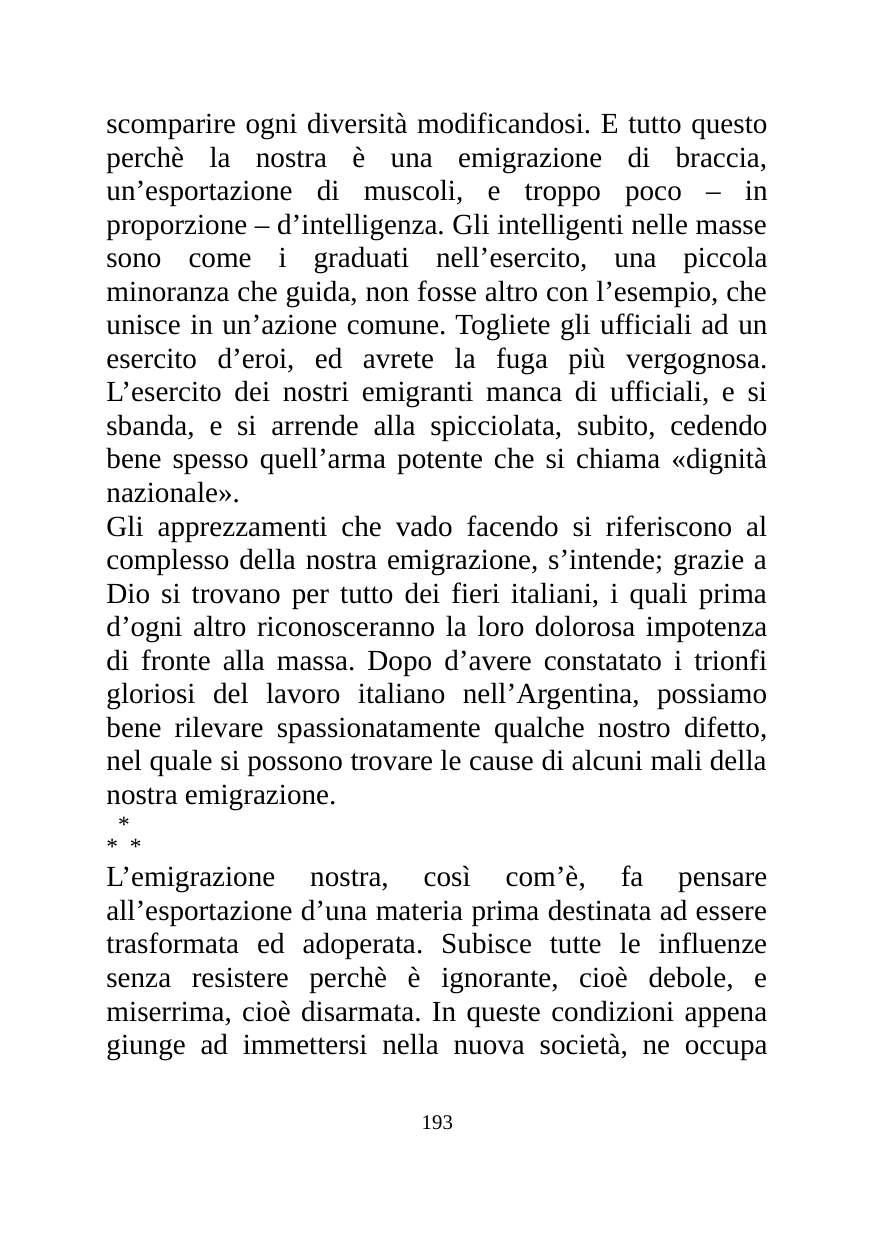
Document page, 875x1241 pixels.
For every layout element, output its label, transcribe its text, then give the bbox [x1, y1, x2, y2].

text Gli apprezzamenti che vado facendo si riferiscono al complesso della nostra emigrazione, s’intende; grazie a Dio si trovano per tutto dei fieri italiani, i quali prima d’ogni altro riconosceranno la loro dolorosa impotenza di fronte alla massa. Dopo d’avere constatato i trionfi gloriosi del lavoro italiano nell’Argentina, possiamo bene rilevare spassionatamente qualche nostro difetto, nel quale si possono trovare le cause di alcuni mali della nostra emigrazione. [106, 509, 768, 811]
text scomparire ogni diversità modificandosi. E tutto questo perchè la nostra è una emigrazione di braccia, un’esportazione di muscoli, e troppo poco – in proporzione – d’intelligenza. Gli intelligenti nelle masse sono come i graduati nell’esercito, una piccola minoranza che guida, non fosse altro con l’esempio, che unisce in un’azione comune. Togliete gli ufficiali ad un esercito d’eroi, ed avrete la fuga più vergognosa. L’esercito dei nostri emigranti manca di ufficiali, e si sbanda, e si arrende alla spicciolata, subito, cedendo bene spesso quell’arma potente che si chiama «dignità nazionale». [106, 106, 768, 509]
text L’emigrazione nostra, così com’è, fa pensare all’esportazione d’una materia prima destinata ad essere trasformata ed adoperata. Subisce tutte le influenze senza resistere perchè è ignorante, cioè debole, e miserrima, cioè disarmata. In queste condizioni appena giunge ad immettersi nella nuova società, ne occupa [106, 859, 768, 1061]
text *** [106, 811, 768, 859]
